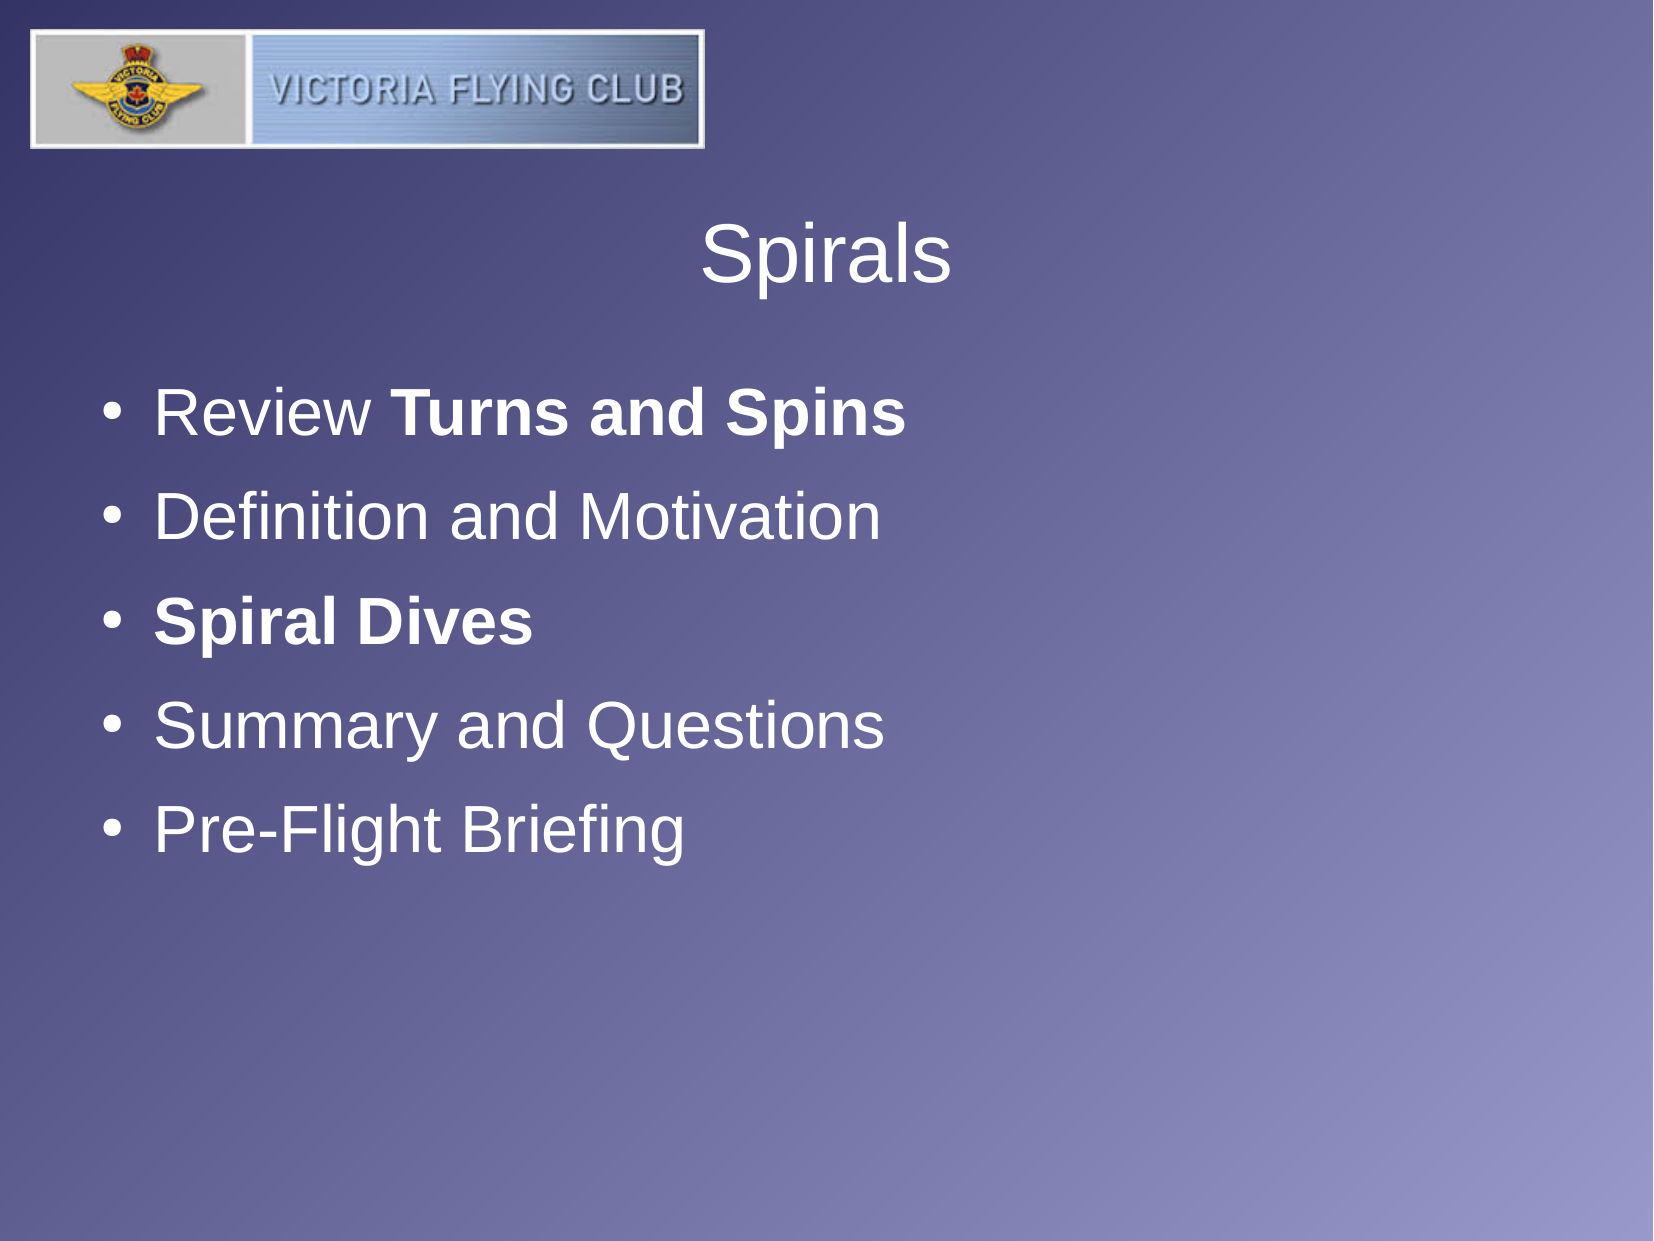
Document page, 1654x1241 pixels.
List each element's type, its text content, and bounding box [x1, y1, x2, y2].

title Spirals [82, 150, 1571, 358]
picture [30, 29, 705, 149]
list Review Turns and Spins Definition and Motivation Spiral Dives Summary and Questions Pre-Flight Briefing [82, 375, 1571, 1095]
